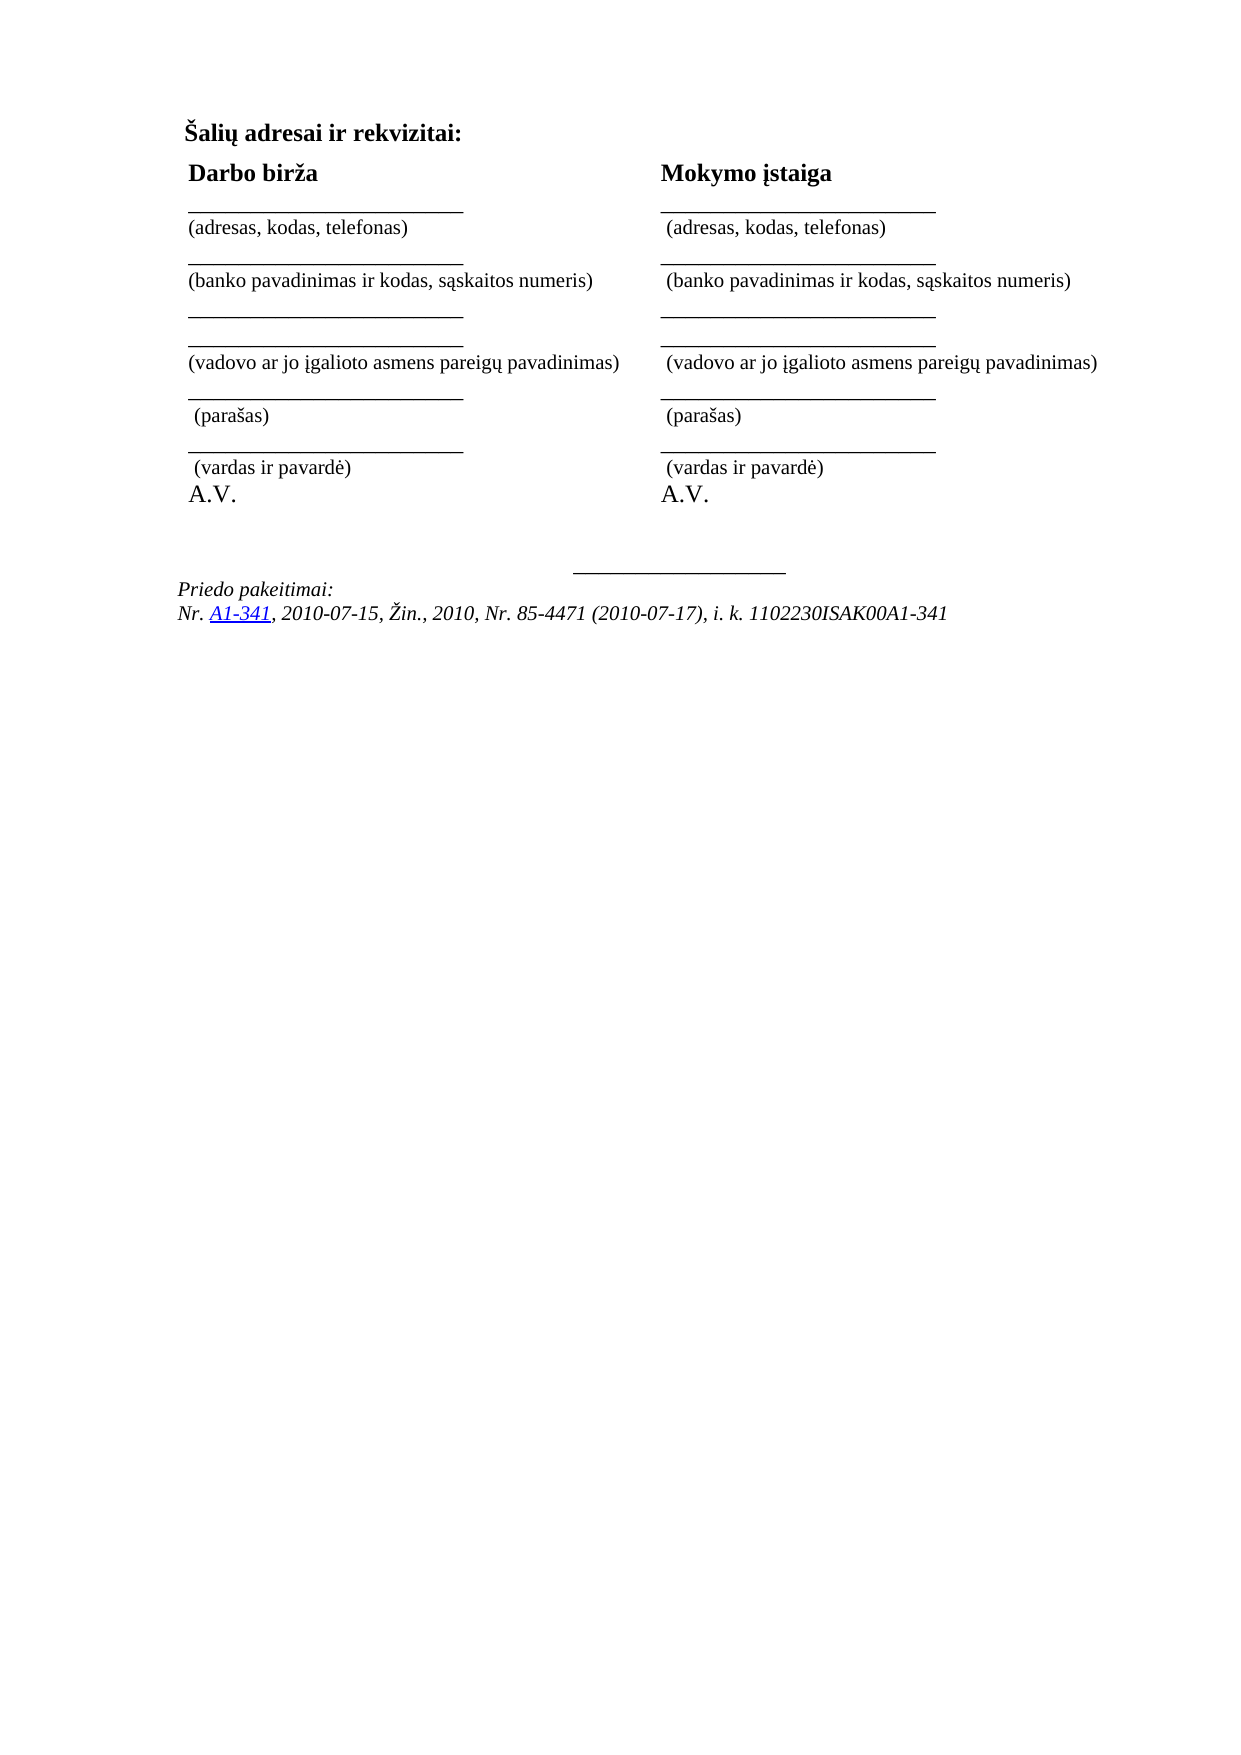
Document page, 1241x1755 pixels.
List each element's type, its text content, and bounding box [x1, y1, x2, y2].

table_header Mokymo įstaiga ______________________ (adresas, kodas, telefonas) ______________________ (banko pavadinimas ir kodas, sąskaitos numeris) ______________________ ______________________ (vadovo ar jo įgalioto asmens pareigų pavadinimas) ______________________ (parašas) ______________________ (vardas ir pavardė) A.V. [650, 147, 1122, 519]
text Priedo pakeitimai: [177, 577, 1181, 601]
text _________________ [177, 548, 1181, 577]
text Nr. A1-341, 2010-07-15, Žin., 2010, Nr. 85-4471 (2010-07-17), i. k. 1102230ISAK00A1-341 [177, 601, 1181, 625]
text Šalių adresai ir rekvizitai: [177, 118, 1181, 147]
table_header Darbo birža ______________________ (adresas, kodas, telefonas) ______________________ (banko pavadinimas ir kodas, sąskaitos numeris) ______________________ ______________________ (vadovo ar jo įgalioto asmens pareigų pavadinimas) ______________________ (parašas) ______________________ (vardas ir pavardė) A.V. [177, 147, 649, 519]
